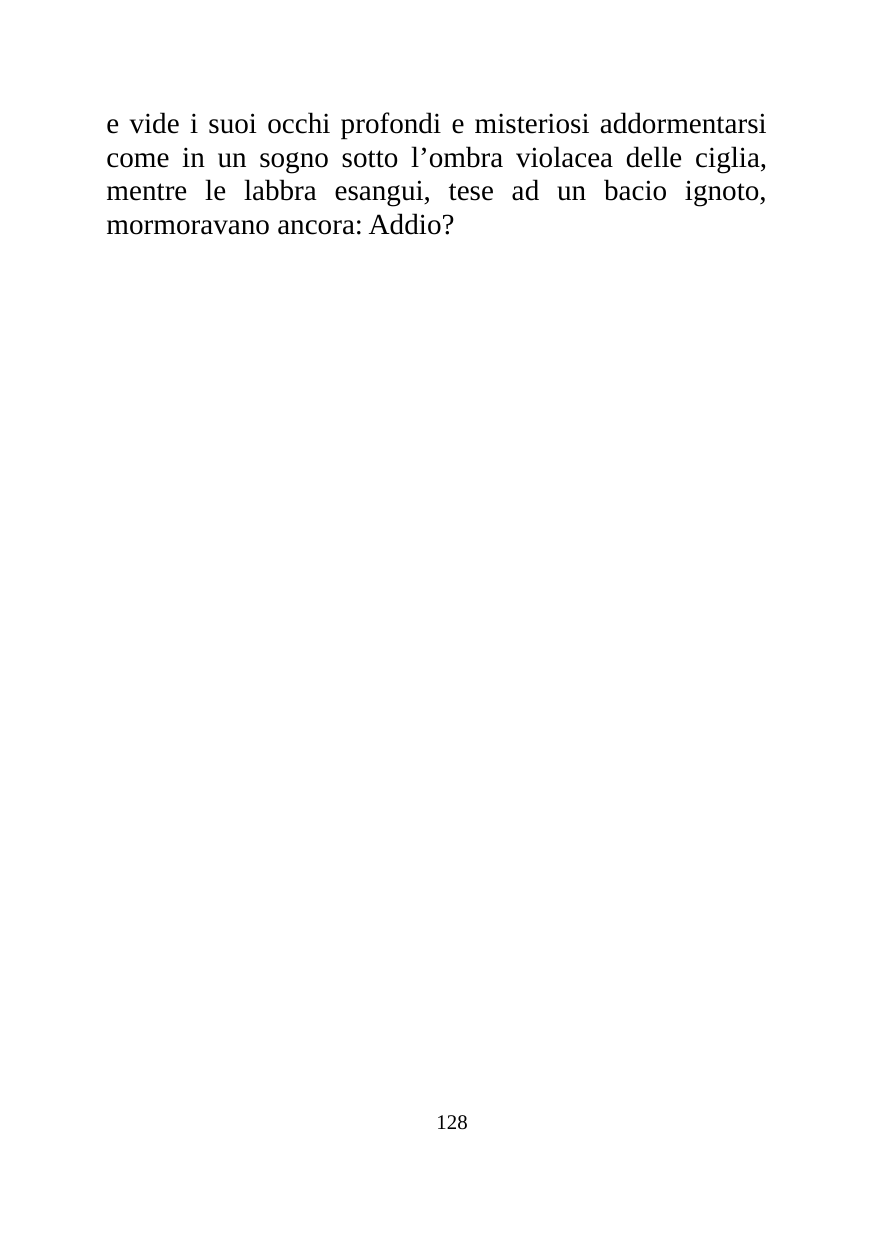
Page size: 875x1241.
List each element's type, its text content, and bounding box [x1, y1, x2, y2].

text e vide i suoi occhi profondi e misteriosi addormentarsi come in un sogno sotto l’ombra violacea delle ciglia, mentre le labbra esangui, tese ad un bacio ignoto, mormoravano ancora: Addio? [106, 106, 768, 240]
